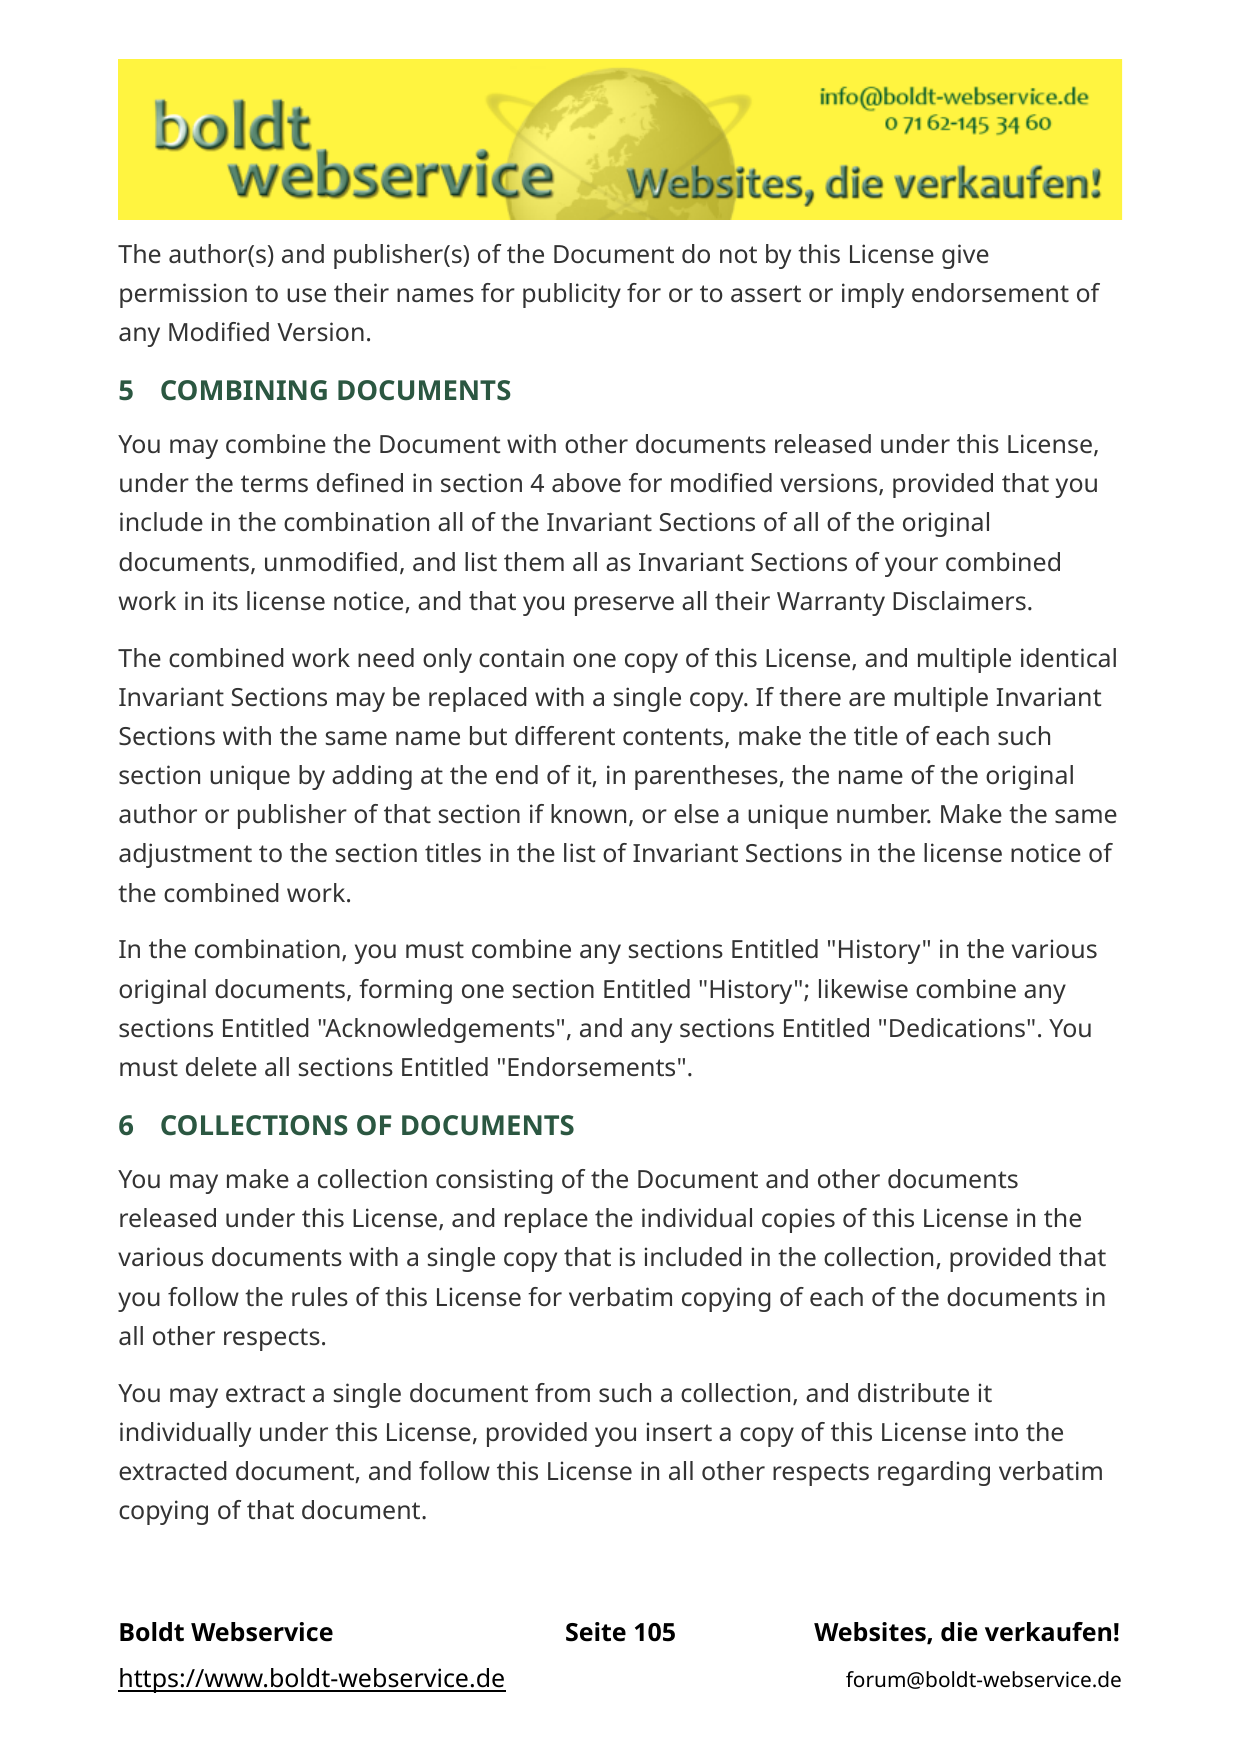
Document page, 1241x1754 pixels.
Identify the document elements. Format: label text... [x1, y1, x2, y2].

text In the combination, you must combine any sections Entitled "History" in the various original documents, forming one section Entitled "History"; likewise combine any sections Entitled "Acknowledgements", and any sections Entitled "Dedications". You must delete all sections Entitled "Endorsements". [118, 932, 1122, 1084]
subtitle COLLECTIONS OF DOCUMENTS [118, 1106, 1122, 1144]
text You may make a collection consisting of the Document and other documents released under this License, and replace the individual copies of this License in the various documents with a single copy that is included in the collection, provided that you follow the rules of this License for verbatim copying of each of the documents in all other respects. [118, 1162, 1122, 1352]
text You may extract a single document from such a collection, and distribute it individually under this License, provided you insert a copy of this License into the extracted document, and follow this License in all other respects regarding verbatim copying of that document. [118, 1375, 1122, 1527]
text The combined work need only contain one copy of this License, and multiple identical Invariant Sections may be replaced with a single copy. If there are multiple Invariant Sections with the same name but different contents, make the title of each such section unique by adding at the end of it, in parentheses, the name of the original author or publisher of that section if known, or else a unique number. Make the same adjustment to the section titles in the list of Invariant Sections in the license notice of the combined work. [118, 640, 1122, 909]
text You may combine the Document with other documents released under this License, under the terms defined in section 4 above for modified versions, provided that you include in the combination all of the Invariant Sections of all of the original documents, unmodified, and list them all as Invariant Sections of your combined work in its license notice, and that you preserve all their Warranty Disclaimers. [118, 427, 1122, 617]
picture [118, 59, 1123, 220]
subtitle COMBINING DOCUMENTS [118, 371, 1122, 409]
text The author(s) and publisher(s) of the Document do not by this License give permission to use their names for publicity for or to assert or imply endorsement of any Modified Version. [118, 236, 1122, 349]
